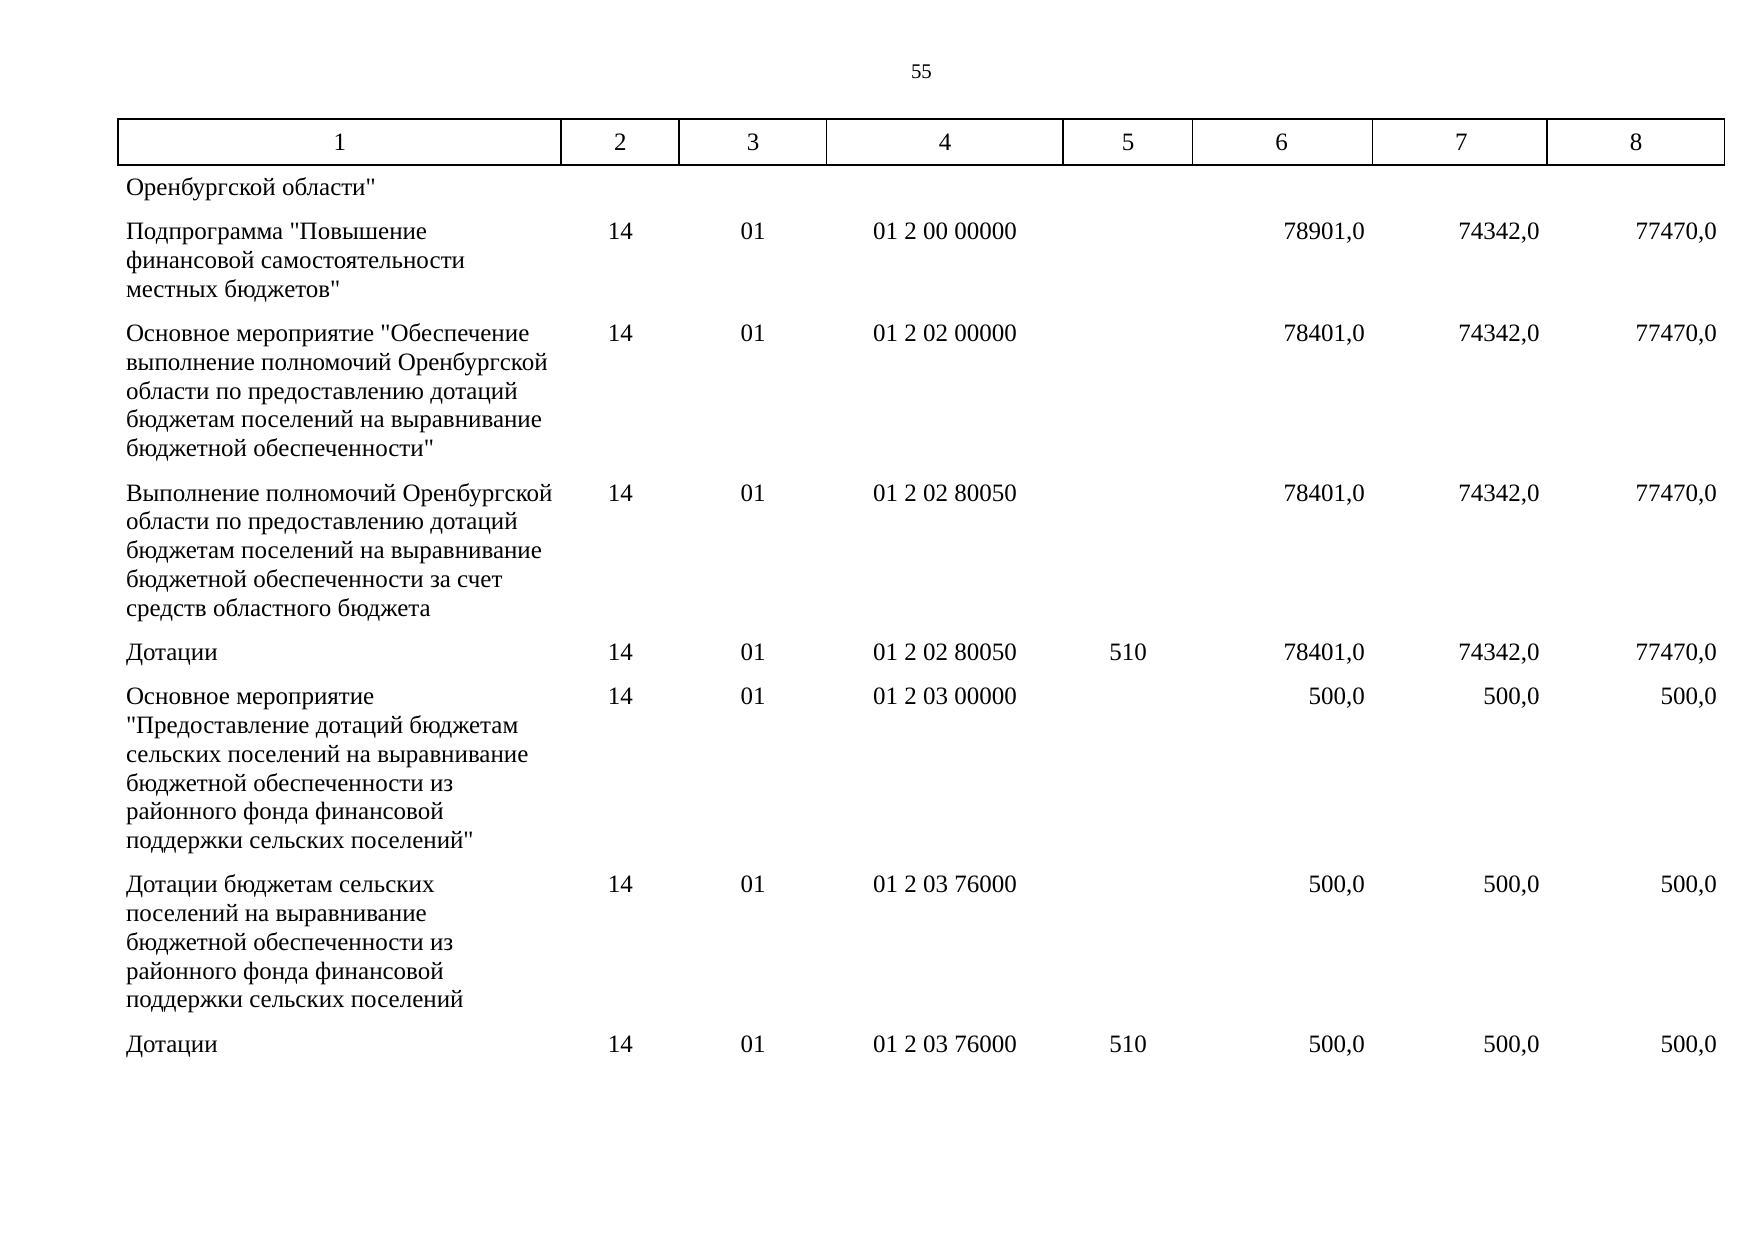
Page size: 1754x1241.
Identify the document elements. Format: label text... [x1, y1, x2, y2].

table_cell [1193, 166, 1372, 208]
table_cell 77470,0 [1547, 209, 1724, 310]
table_cell 01 [679, 629, 827, 673]
table_cell Дотации бюджетам сельских поселений на выравнивание бюджетной обеспеченности из районного фонда финансовой поддержки сельских поселений [118, 862, 561, 1021]
table_header 6 [1201, 128, 1362, 156]
table_cell [1063, 862, 1193, 1021]
table_cell [561, 166, 679, 208]
table_cell 01 [679, 209, 827, 310]
table_cell 14 [561, 470, 679, 629]
table_cell 01 2 02 80050 [827, 629, 1063, 673]
table_cell Выполнение полномочий Оренбургской области по предоставлению дотаций бюджетам поселений на выравнивание бюджетной обеспеченности за счет средств областного бюджета [118, 470, 561, 629]
table_header [1064, 120, 1192, 164]
table_cell [1063, 166, 1193, 208]
table_cell 14 [561, 674, 679, 862]
table_cell 01 2 02 80050 [827, 470, 1063, 629]
table_cell 500,0 [1372, 1021, 1547, 1065]
table_cell 01 [679, 470, 827, 629]
table_cell 01 [679, 862, 827, 1021]
table_cell 01 2 02 00000 [827, 310, 1063, 470]
table_cell 500,0 [1547, 674, 1724, 862]
table_cell [679, 166, 827, 208]
table_cell 14 [561, 310, 679, 470]
table_header 3 [687, 128, 819, 156]
table_cell 14 [561, 209, 679, 310]
table_cell 500,0 [1372, 862, 1547, 1021]
table_cell 500,0 [1193, 862, 1372, 1021]
table_cell Дотации [118, 629, 561, 673]
table_cell 78401,0 [1193, 629, 1372, 673]
table_cell 74342,0 [1372, 629, 1547, 673]
table_header [119, 120, 560, 164]
table_cell [1547, 166, 1724, 208]
table_header 2 [569, 128, 671, 156]
table_header [1373, 120, 1546, 164]
table_cell [827, 166, 1063, 208]
table_cell 01 2 03 76000 [827, 1021, 1063, 1065]
table_cell 510 [1063, 629, 1193, 673]
table_header 8 [1555, 128, 1716, 156]
table_cell 14 [561, 1021, 679, 1065]
table_cell 74342,0 [1372, 209, 1547, 310]
table_cell 77470,0 [1547, 470, 1724, 629]
table_cell [1063, 674, 1193, 862]
table_header [680, 120, 826, 164]
table_header 1 [126, 128, 553, 156]
table_cell 74342,0 [1372, 310, 1547, 470]
table_cell 78401,0 [1193, 310, 1372, 470]
table_cell 500,0 [1193, 674, 1372, 862]
table_header 5 [1071, 128, 1185, 156]
table_cell 74342,0 [1372, 470, 1547, 629]
table_cell 77470,0 [1547, 310, 1724, 470]
table_header 4 [835, 128, 1055, 156]
table_header [827, 120, 1062, 164]
table_cell 14 [561, 862, 679, 1021]
table_cell 01 [679, 674, 827, 862]
table_header [1193, 120, 1372, 164]
table_cell 14 [561, 629, 679, 673]
table_cell 78901,0 [1193, 209, 1372, 310]
table_cell Основное мероприятие "Предоставление дотаций бюджетам сельских поселений на выравнивание бюджетной обеспеченности из районного фонда финансовой поддержки сельских поселений" [118, 674, 561, 862]
table_cell 01 [679, 1021, 827, 1065]
table_cell 01 2 03 76000 [827, 862, 1063, 1021]
table_cell Оренбургской области" [118, 166, 561, 208]
table_cell 78401,0 [1193, 470, 1372, 629]
table_cell 77470,0 [1547, 629, 1724, 673]
table_cell 510 [1063, 1021, 1193, 1065]
table_cell [1063, 310, 1193, 470]
table_cell [1372, 166, 1547, 208]
table_cell 01 2 00 00000 [827, 209, 1063, 310]
table_cell Основное мероприятие "Обеспечение выполнение полномочий Оренбургской области по предоставлению дотаций бюджетам поселений на выравнивание бюджетной обеспеченности" [118, 310, 561, 470]
table_cell Подпрограмма "Повышение финансовой самостоятельности местных бюджетов" [118, 209, 561, 310]
table_cell 01 [679, 310, 827, 470]
table_cell [1063, 209, 1193, 310]
table_header 7 [1380, 128, 1542, 156]
table_cell 500,0 [1193, 1021, 1372, 1065]
table_cell Дотации [118, 1021, 561, 1065]
table_header [562, 120, 678, 164]
table_cell 500,0 [1547, 1021, 1724, 1065]
table_header [1548, 120, 1724, 164]
table_cell 01 2 03 00000 [827, 674, 1063, 862]
table_cell 500,0 [1372, 674, 1547, 862]
table_cell 500,0 [1547, 862, 1724, 1021]
table_cell [1063, 470, 1193, 629]
